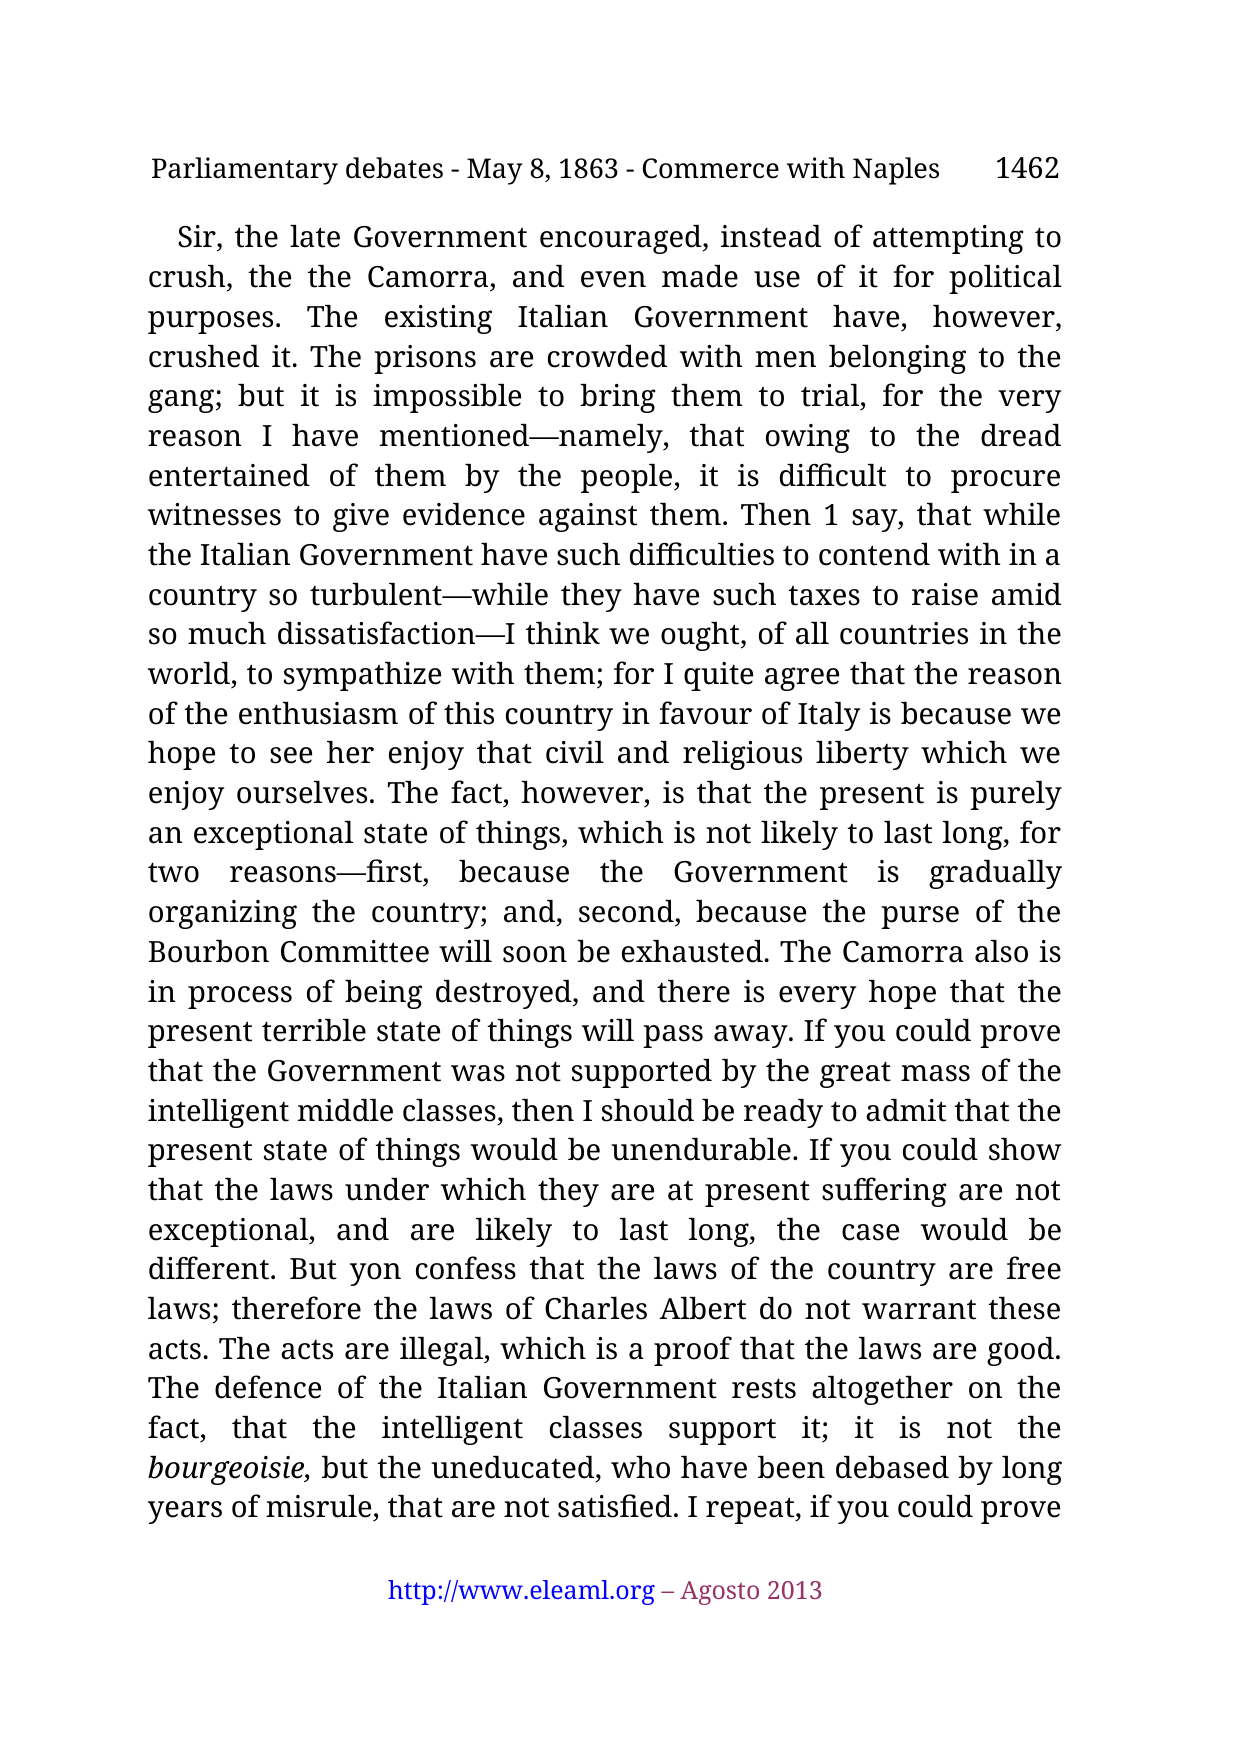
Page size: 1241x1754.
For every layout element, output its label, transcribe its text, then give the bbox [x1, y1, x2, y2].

text Sir, the late Government encouraged, instead of attempting to crush, the the Camorra, and even made use of it for political purposes. The existing Italian Government have, however, crushed it. The prisons are crowded with men belonging to the gang; but it is impossible to bring them to trial, for the very reason I have mentioned—namely, that owing to the dread entertained of them by the people, it is difficult to procure witnesses to give evidence against them. Then 1 say, that while the Italian Government have such difficulties to contend with in a country so turbulent—while they have such taxes to raise amid so much dissatisfaction—I think we ought, of all countries in the world, to sympathize with them; for I quite agree that the reason of the enthusiasm of this country in favour of Italy is because we hope to see her enjoy that civil and religious liberty which we enjoy ourselves. The fact, however, is that the present is purely an exceptional state of things, which is not likely to last long, for two reasons—first, because the Government is gradually organizing the country; and, second, because the purse of the Bourbon Committee will soon be exhausted. The Camorra also is in process of being destroyed, and there is every hope that the present terrible state of things will pass away. If you could prove that the Government was not supported by the great mass of the intelligent middle classes, then I should be ready to admit that the present state of things would be unendurable. If you could show that the laws under which they are at present suffering are not exceptional, and are likely to last long, the case would be different. But yon confess that the laws of the country are free laws; therefore the laws of Charles Albert do not warrant these acts. The acts are illegal, which is a proof that the laws are good. The defence of the Italian Government rests altogether on the fact, that the intelligent classes support it; it is not the bourgeoisie, but the uneducated, who have been debased by long years of misrule, that are not satisfied. I repeat, if you could prove [148, 217, 1063, 1526]
